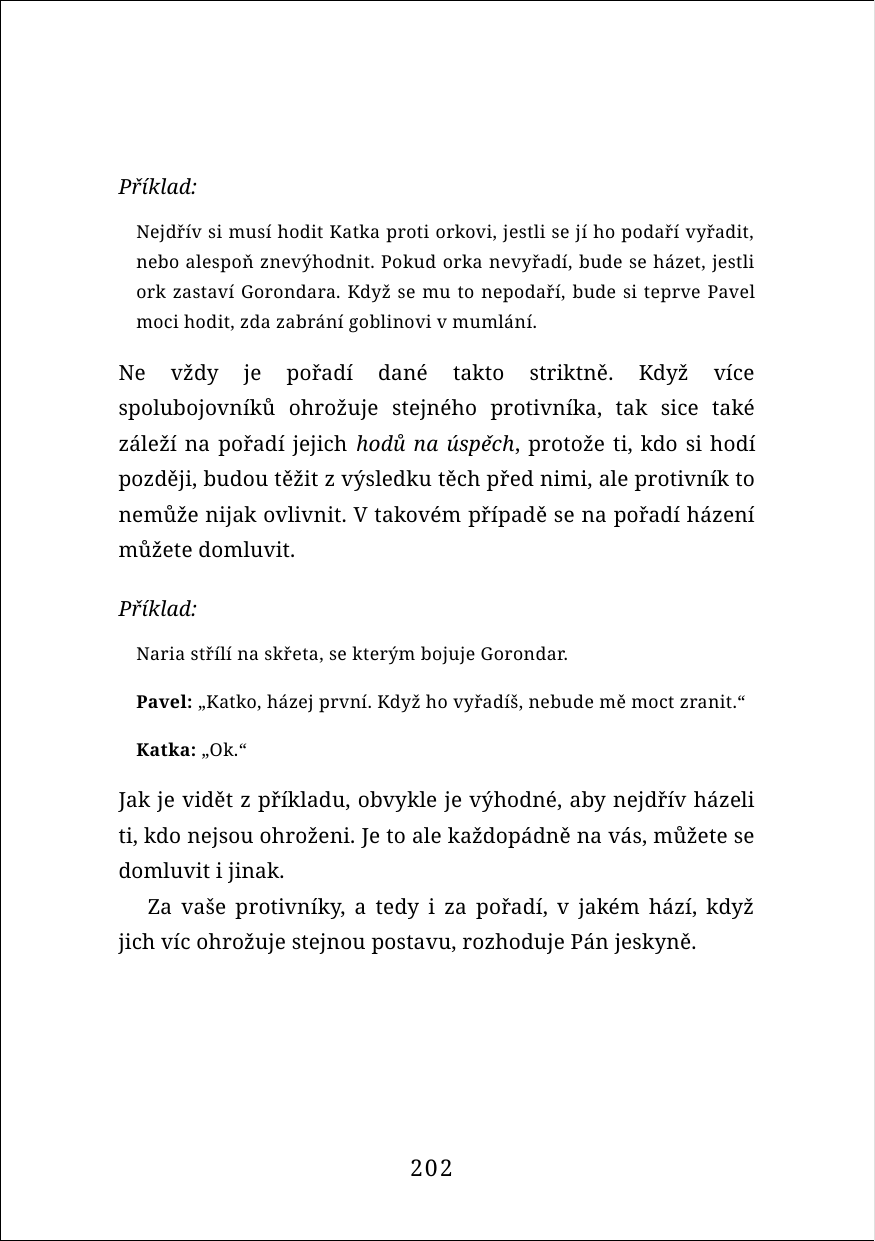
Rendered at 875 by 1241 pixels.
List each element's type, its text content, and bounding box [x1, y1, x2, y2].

text Nejdřív si musí hodit Katka proti orkovi, jestli se jí ho podaří vyřadit, nebo alespoň znevýhodnit. Pokud orka nevyřadí, bude se házet, jestli ork zastaví Gorondara. Když se mu to nepodaří, bude si teprve Pavel moci hodit, zda zabrání goblinovi v mumlání. [136, 219, 756, 334]
text Jak je vidět z příkladu, obvykle je výhodné, aby nejdřív házeli ti, kdo nejsou ohroženi. Je to ale každopádně na vás, můžete se domluvit i jinak. Za vaše protivníky, a tedy i za pořadí, v jakém hází, když jich víc ohrožuje stejnou postavu, rozhoduje Pán jeskyně. [118, 785, 756, 956]
text Naria střílí na skřeta, se kterým bojuje Gorondar. [136, 642, 756, 666]
text Příklad: [118, 172, 756, 200]
text Příklad: [118, 594, 756, 623]
text Pavel: „Katko, házej první. Když ho vyřadíš, nebude mě moct zranit.“ [136, 689, 756, 714]
text Katka: „Ok.“ [136, 737, 756, 762]
text Ne vždy je pořadí dané takto striktně. Když více spolubojovníků ohrožuje stejného protivníka, tak sice také záleží na pořadí jejich hodů na úspěch, protože ti, kdo si hodí později, budou těžit z výsledku těch před nimi, ale protivník to nemůže nijak ovlivnit. V takovém případě se na pořadí házení můžete domluvit. [118, 358, 756, 564]
